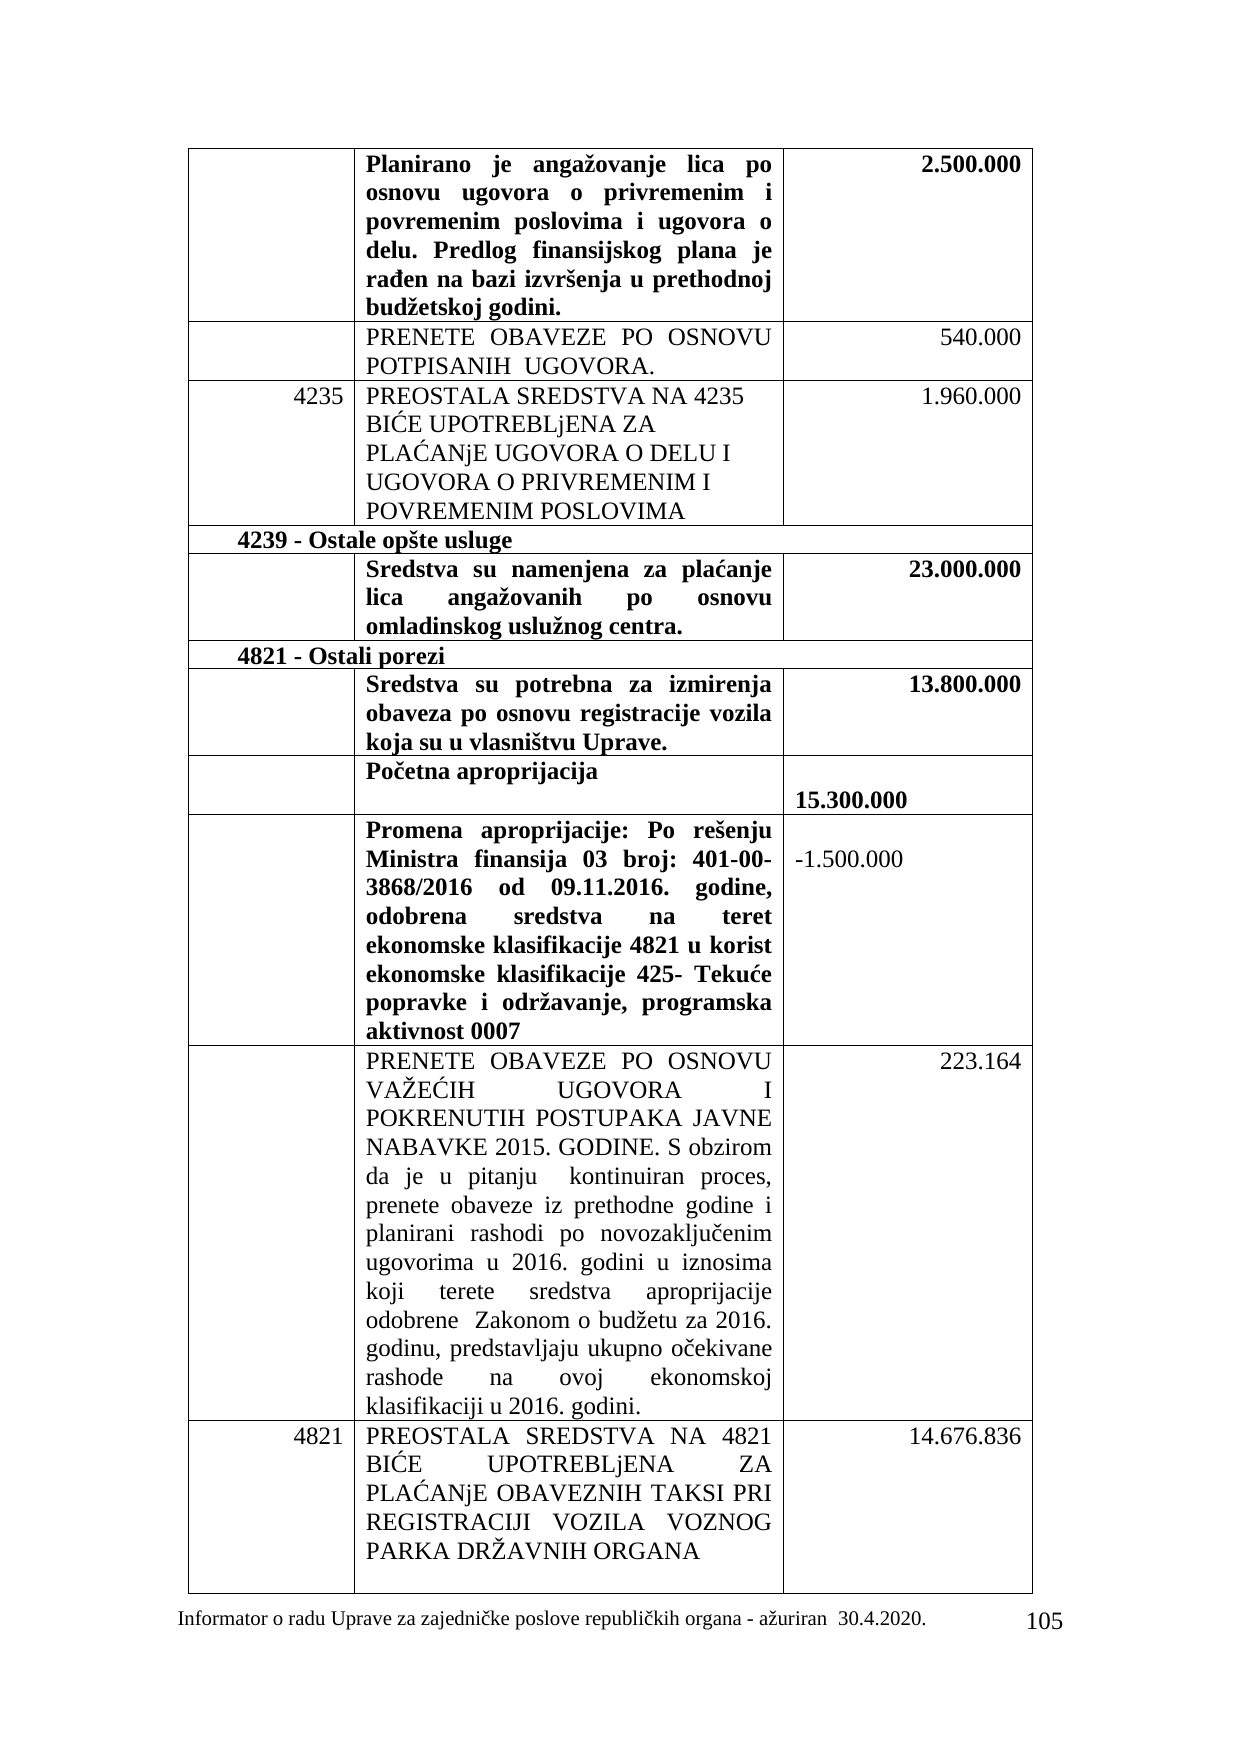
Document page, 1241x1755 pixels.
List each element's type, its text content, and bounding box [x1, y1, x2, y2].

table_cell Sredstva su namenjena za plaćanje lica angažovanih po osnovu omladinskog uslužnog centra. [355, 554, 783, 640]
table_cell [1033, 1420, 1074, 1593]
table_cell 4235 [189, 381, 354, 524]
table_cell -1.500.000 [784, 815, 1032, 1045]
table_cell [1033, 1045, 1074, 1420]
table_cell 540.000 [784, 322, 1032, 380]
table_cell [1033, 553, 1074, 640]
table_cell [1033, 814, 1074, 1045]
table_cell 14.676.836 [784, 1421, 1032, 1593]
table_cell [1033, 755, 1074, 814]
table_cell 1.960.000 [784, 381, 1032, 524]
table_cell PREOSTALA SREDSTVA NA 4821 BIĆE UPOTREBLjENA ZA PLAĆANјE OBAVEZNIH TAKSI PRI REGISTRACIJI VOZILA VOZNOG PARKA DRŽAVNIH ORGANA [355, 1421, 783, 1593]
table_cell [1033, 668, 1074, 755]
table_cell 4239 - Ostale opšte usluge [189, 526, 1032, 553]
table_cell [189, 149, 354, 321]
table_cell [1033, 148, 1074, 321]
table_cell Početna aproprijacija [355, 756, 783, 814]
table_cell 2.500.000 [784, 149, 1032, 321]
table_cell [1033, 380, 1074, 524]
table_cell Promena aproprijacije: Po rešenju Ministra finansija 03 broj: 401-00-3868/2016 od 09.11.2016. godine, odobrena sredstva na teret ekonomske klasifikacije 4821 u korist ekonomske klasifikacije 425- Tekuće popravke i održavanje, programska aktivnost 0007 [355, 815, 783, 1045]
table_cell 23.000.000 [784, 554, 1032, 640]
table_cell [1033, 525, 1074, 553]
table_cell [189, 322, 354, 380]
table_cell 13.800.000 [784, 669, 1032, 755]
table_cell PRENETE OBAVEZE PO OSNOVU POTPISANIH UGOVORA. [355, 322, 783, 380]
table_cell [189, 756, 354, 814]
table_cell Sredstva su potrebna za izmirenja obaveza po osnovu registracije vozila koja su u vlasništvu Uprave. [355, 669, 783, 755]
table_cell PRENETE OBAVEZE PO OSNOVU VAŽEĆIH UGOVORA I POKRENUTIH POSTUPAKA JAVNE NABAVKE 2015. GODINE. S obzirom da je u pitanju kontinuiran proces, prenete obaveze iz prethodne godine i planirani rashodi po novozaklјučenim ugovorima u 2016. godini u iznosima koji terete sredstva aproprijacije odobrene Zakonom o budžetu za 2016. godinu, predstavlјaju ukupno očekivane rashode na ovoj ekonomskoj klasifikaciji u 2016. godini. [355, 1046, 783, 1420]
table_cell Planirano je angažovanje lica po osnovu ugovora o privremenim i povremenim poslovima i ugovora o delu. Predlog finansijskog plana je rađen na bazi izvršenja u prethodnoj budžetskoj godini. [355, 149, 783, 321]
table_cell [189, 669, 354, 755]
table_cell 4821 - Ostali porezi [189, 641, 1032, 668]
table_cell [1033, 640, 1074, 668]
table_cell 15.300.000 [784, 756, 1032, 814]
table_cell [189, 1046, 354, 1420]
table_cell [189, 554, 354, 640]
table_cell 223.164 [784, 1046, 1032, 1420]
table_cell [189, 815, 354, 1045]
table_cell 4821 [189, 1421, 354, 1593]
table_cell PREOSTALA SREDSTVA NA 4235 BIĆE UPOTREBLjENA ZA PLAĆANјE UGOVORA O DELU I UGOVORA O PRIVREMENIM I POVREMENIM POSLOVIMA [355, 381, 783, 524]
table_cell [1033, 321, 1074, 380]
